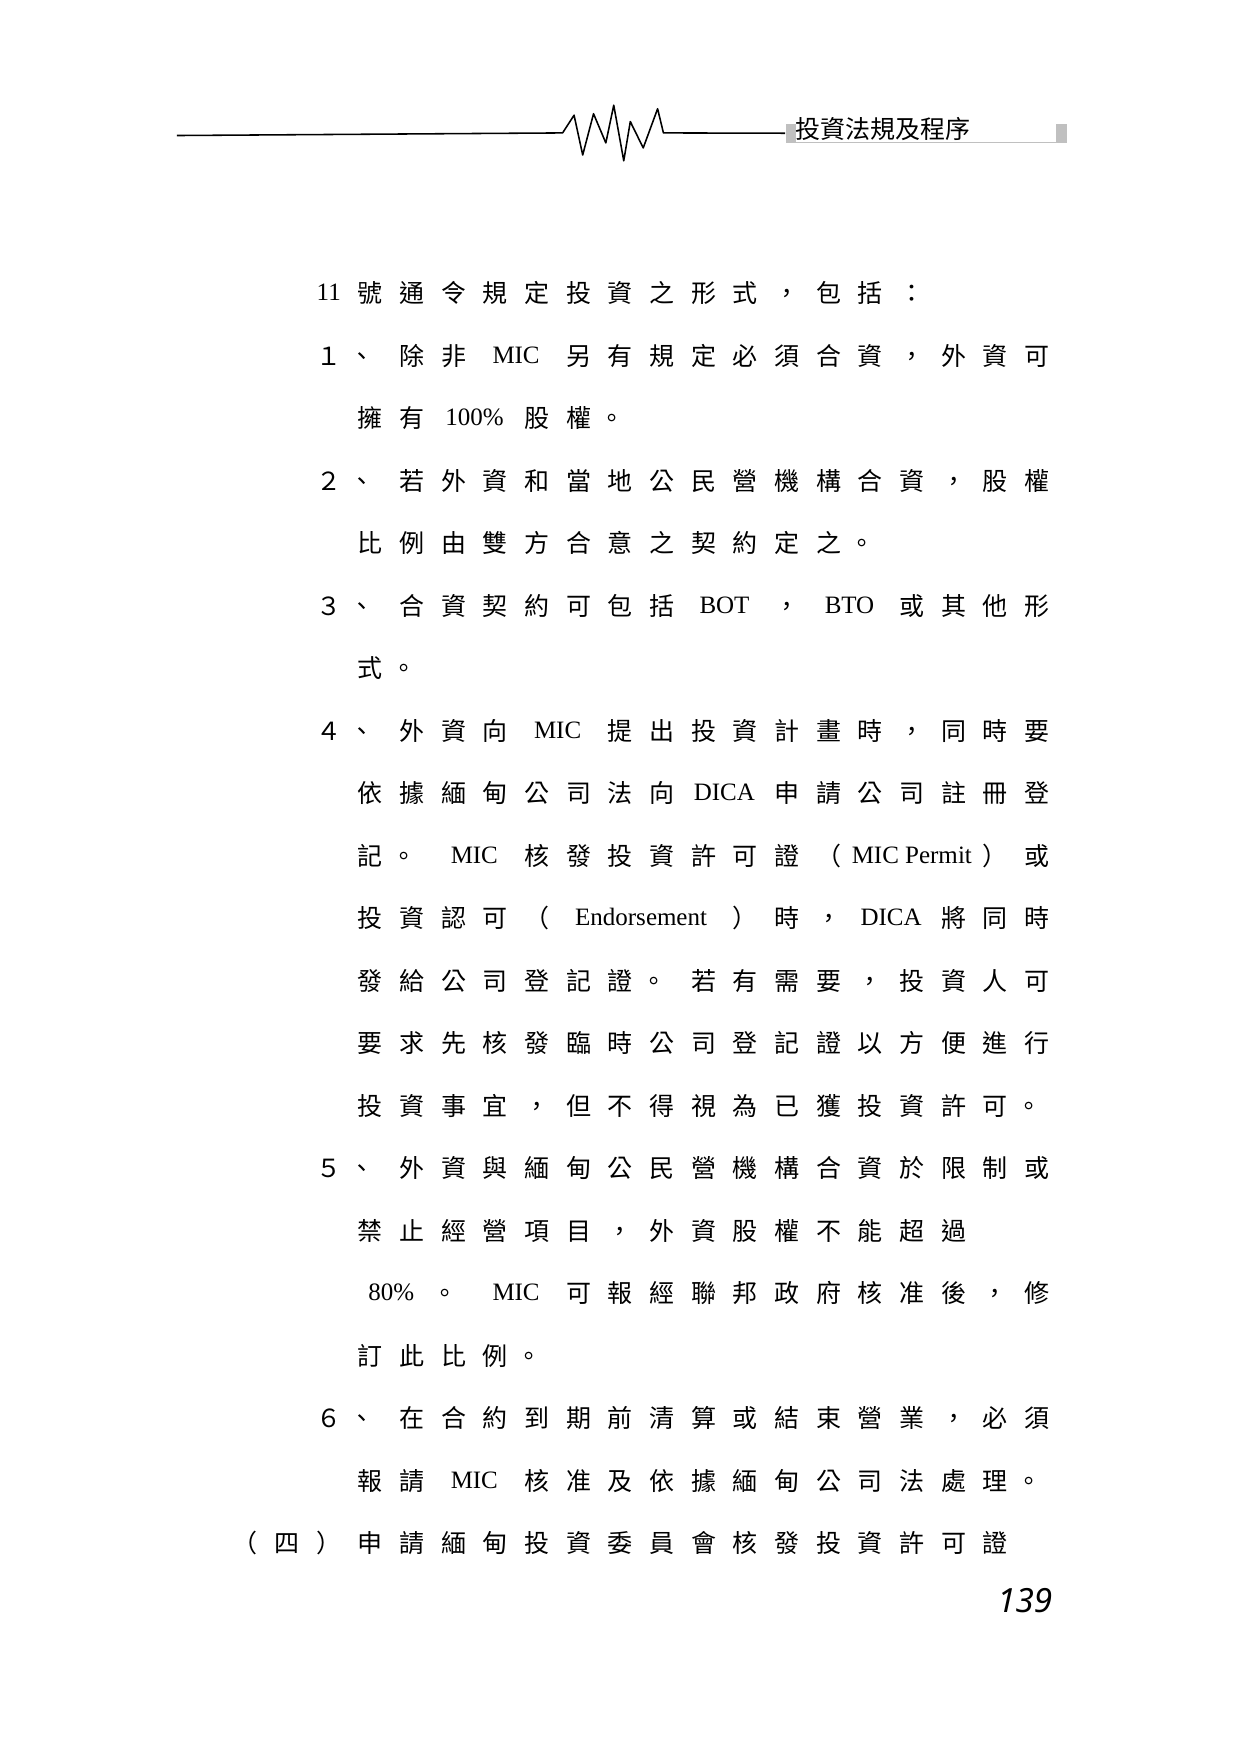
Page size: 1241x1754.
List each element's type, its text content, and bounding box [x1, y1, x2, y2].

text ２、若外資和當地公民營機構合資，股權比例由雙方合意之契約定之。 [284, 438, 1058, 563]
text ６、在合約到期前清算或結束營業，必須報請MIC核准及依據緬甸公司法處理。 [284, 1375, 1058, 1500]
text ３、合資契約可包括BOT，BTO或其他形式。 [284, 563, 1058, 688]
text （四）申請緬甸投資委員會核發投資許可證 [208, 1500, 1058, 1563]
text 11號通令規定投資之形式，包括： [284, 250, 1058, 313]
text ４、外資向MIC提出投資計畫時，同時要依據緬甸公司法向DICA申請公司註冊登記。MIC核發投資許可證（MIC Permit）或投資認可（Endorsement）時，DICA將同時發給公司登記證。若有需要，投資人可要求先核發臨時公司登記證以方便進行投資事宜，但不得視為已獲投資許可。 [284, 688, 1058, 1125]
text １、除非MIC另有規定必須合資，外資可擁有100%股權。 [284, 313, 1058, 438]
text ５、外資與緬甸公民營機構合資於限制或禁止經營項目，外資股權不能超過80%。MIC可報經聯邦政府核准後，修訂此比例。 [284, 1125, 1058, 1375]
